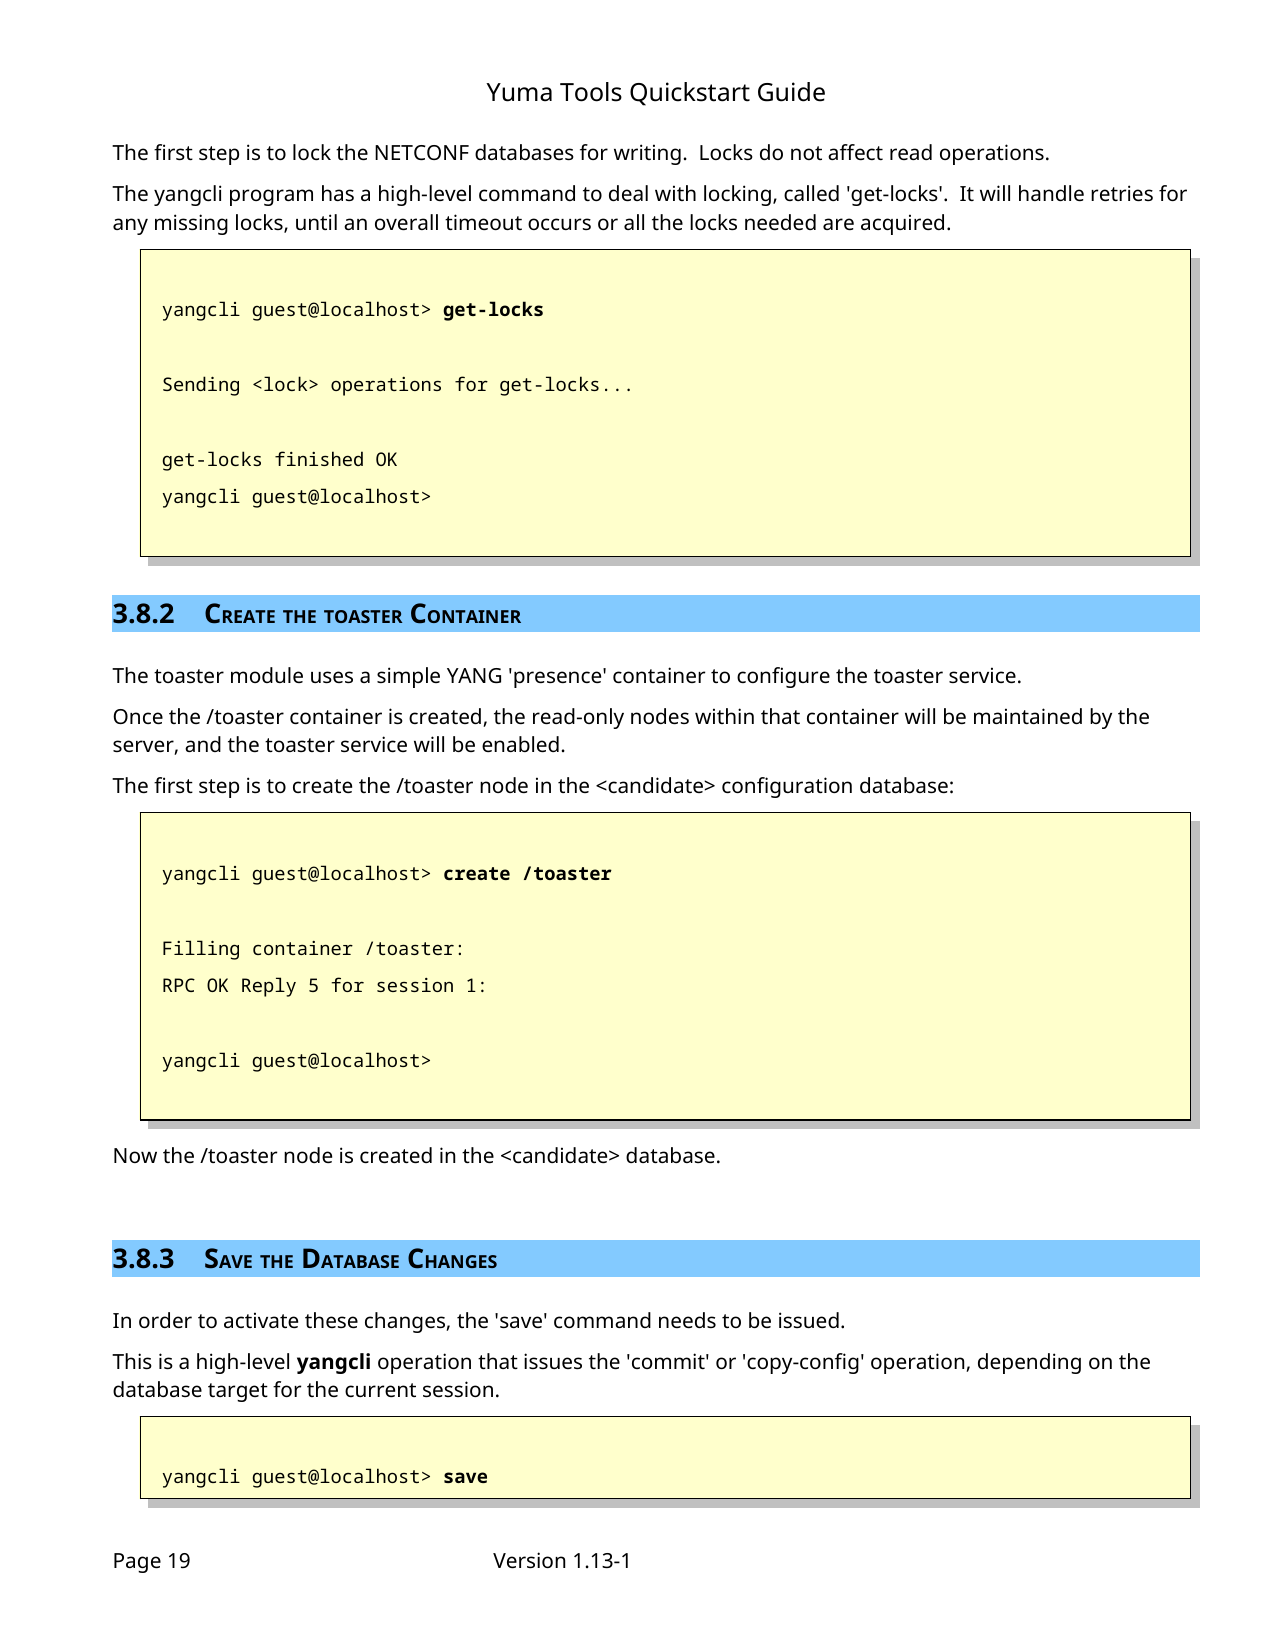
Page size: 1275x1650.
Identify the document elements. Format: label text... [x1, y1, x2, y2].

text In order to activate these changes, the 'save' command needs to be issued. [112, 1306, 1200, 1334]
text The first step is to lock the NETCONF databases for writing. Locks do not affect read operations. [112, 138, 1200, 167]
text The first step is to create the /toaster node in the <candidate> configuration database: [112, 771, 1200, 800]
subtitle Save the Database Changes [112, 1240, 1200, 1277]
text yangcli guest@localhost> [141, 474, 1190, 509]
text This is a high-level yangcli operation that issues the 'commit' or 'copy-config' operation, depending on the database target for the current session. [112, 1347, 1200, 1404]
text RPC OK Reply 5 for session 1: [141, 962, 1190, 998]
text Sending <lock> operations for get-locks... [141, 361, 1190, 397]
text yangcli guest@localhost> create /toaster [141, 850, 1190, 885]
text The yangcli program has a high-level command to deal with locking, called 'get-locks'. It will handle retries for any missing locks, until an overall timeout occurs or all the locks needed are acquired. [112, 179, 1200, 236]
text yangcli guest@localhost> save [141, 1454, 1190, 1498]
text yangcli guest@localhost> get-locks [141, 286, 1190, 322]
text get-locks finished OK [141, 436, 1190, 472]
text yangcli guest@localhost> [141, 1037, 1190, 1073]
text The toaster module uses a simple YANG 'presence' container to configure the toaster service. [112, 661, 1200, 689]
text Now the /toaster node is created in the <candidate> database. [112, 1141, 1200, 1170]
subtitle Create the toaster Container [112, 595, 1200, 632]
text Once the /toaster container is created, the read-only nodes within that container will be maintained by the server, and the toaster service will be enabled. [112, 702, 1200, 759]
text Filling container /toaster: [141, 925, 1190, 960]
